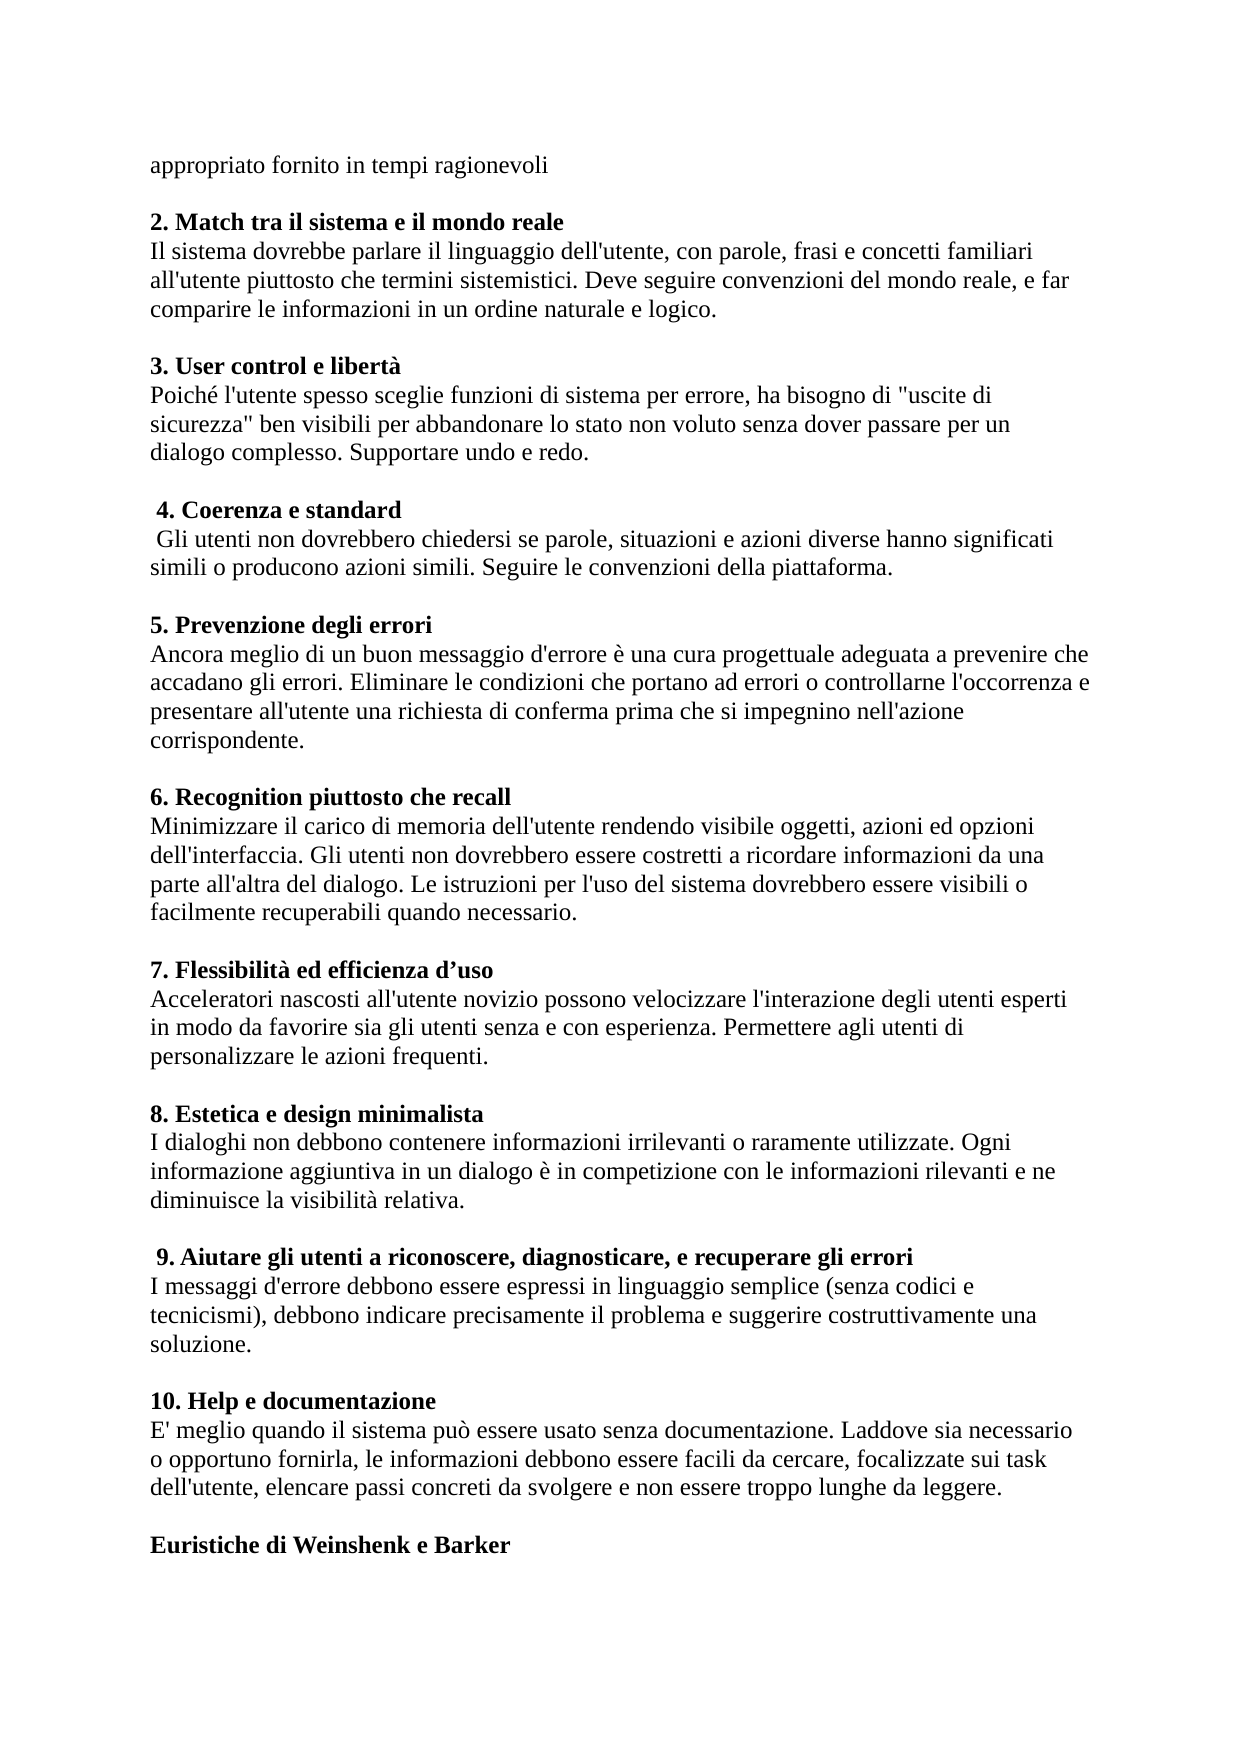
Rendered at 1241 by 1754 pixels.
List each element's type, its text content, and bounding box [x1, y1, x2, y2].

text Minimizzare il carico di memoria dell'utente rendendo visibile oggetti, azioni ed opzioni dell'interfaccia. Gli utenti non dovrebbero essere costretti a ricordare informazioni da una parte all'altra del dialogo. Le istruzioni per l'uso del sistema dovrebbero essere visibili o facilmente recuperabili quando necessario. [150, 811, 1090, 926]
text 10. Help e documentazione [150, 1386, 1090, 1415]
text 8. Estetica e design minimalista [150, 1099, 1090, 1127]
text 3. User control e libertà [150, 351, 1090, 380]
text appropriato fornito in tempi ragionevoli [150, 150, 1090, 179]
text I dialoghi non debbono contenere informazioni irrilevanti o raramente utilizzate. Ogni informazione aggiuntiva in un dialogo è in competizione con le informazioni rilevanti e ne diminuisce la visibilità relativa. [150, 1127, 1090, 1214]
text 6. Recognition piuttosto che recall [150, 782, 1090, 811]
text 9. Aiutare gli utenti a riconoscere, diagnosticare, e recuperare gli errori [150, 1242, 1090, 1271]
text Acceleratori nascosti all'utente novizio possono velocizzare l'interazione degli utenti esperti in modo da favorire sia gli utenti senza e con esperienza. Permettere agli utenti di personalizzare le azioni frequenti. [150, 984, 1090, 1070]
text I messaggi d'errore debbono essere espressi in linguaggio semplice (senza codici e tecnicismi), debbono indicare precisamente il problema e suggerire costruttivamente una soluzione. [150, 1271, 1090, 1357]
text 4. Coerenza e standard [150, 495, 1090, 524]
text Gli utenti non dovrebbero chiedersi se parole, situazioni e azioni diverse hanno significati simili o producono azioni simili. Seguire le convenzioni della piattaforma. [150, 524, 1090, 581]
text Euristiche di Weinshenk e Barker [150, 1530, 1090, 1559]
text Il sistema dovrebbe parlare il linguaggio dell'utente, con parole, frasi e concetti familiari all'utente piuttosto che termini sistemistici. Deve seguire convenzioni del mondo reale, e far comparire le informazioni in un ordine naturale e logico. [150, 236, 1090, 322]
text 7. Flessibilità ed efficienza d’uso [150, 955, 1090, 984]
text E' meglio quando il sistema può essere usato senza documentazione. Laddove sia necessario o opportuno fornirla, le informazioni debbono essere facili da cercare, focalizzate sui task dell'utente, elencare passi concreti da svolgere e non essere troppo lunghe da leggere. [150, 1415, 1090, 1501]
text Ancora meglio di un buon messaggio d'errore è una cura progettuale adeguata a prevenire che accadano gli errori. Eliminare le condizioni che portano ad errori o controllarne l'occorrenza e presentare all'utente una richiesta di conferma prima che si impegnino nell'azione corrispondente. [150, 639, 1090, 754]
text 5. Prevenzione degli errori [150, 610, 1090, 639]
text 2. Match tra il sistema e il mondo reale [150, 207, 1090, 236]
text Poiché l'utente spesso sceglie funzioni di sistema per errore, ha bisogno di "uscite di sicurezza" ben visibili per abbandonare lo stato non voluto senza dover passare per un dialogo complesso. Supportare undo e redo. [150, 380, 1090, 466]
